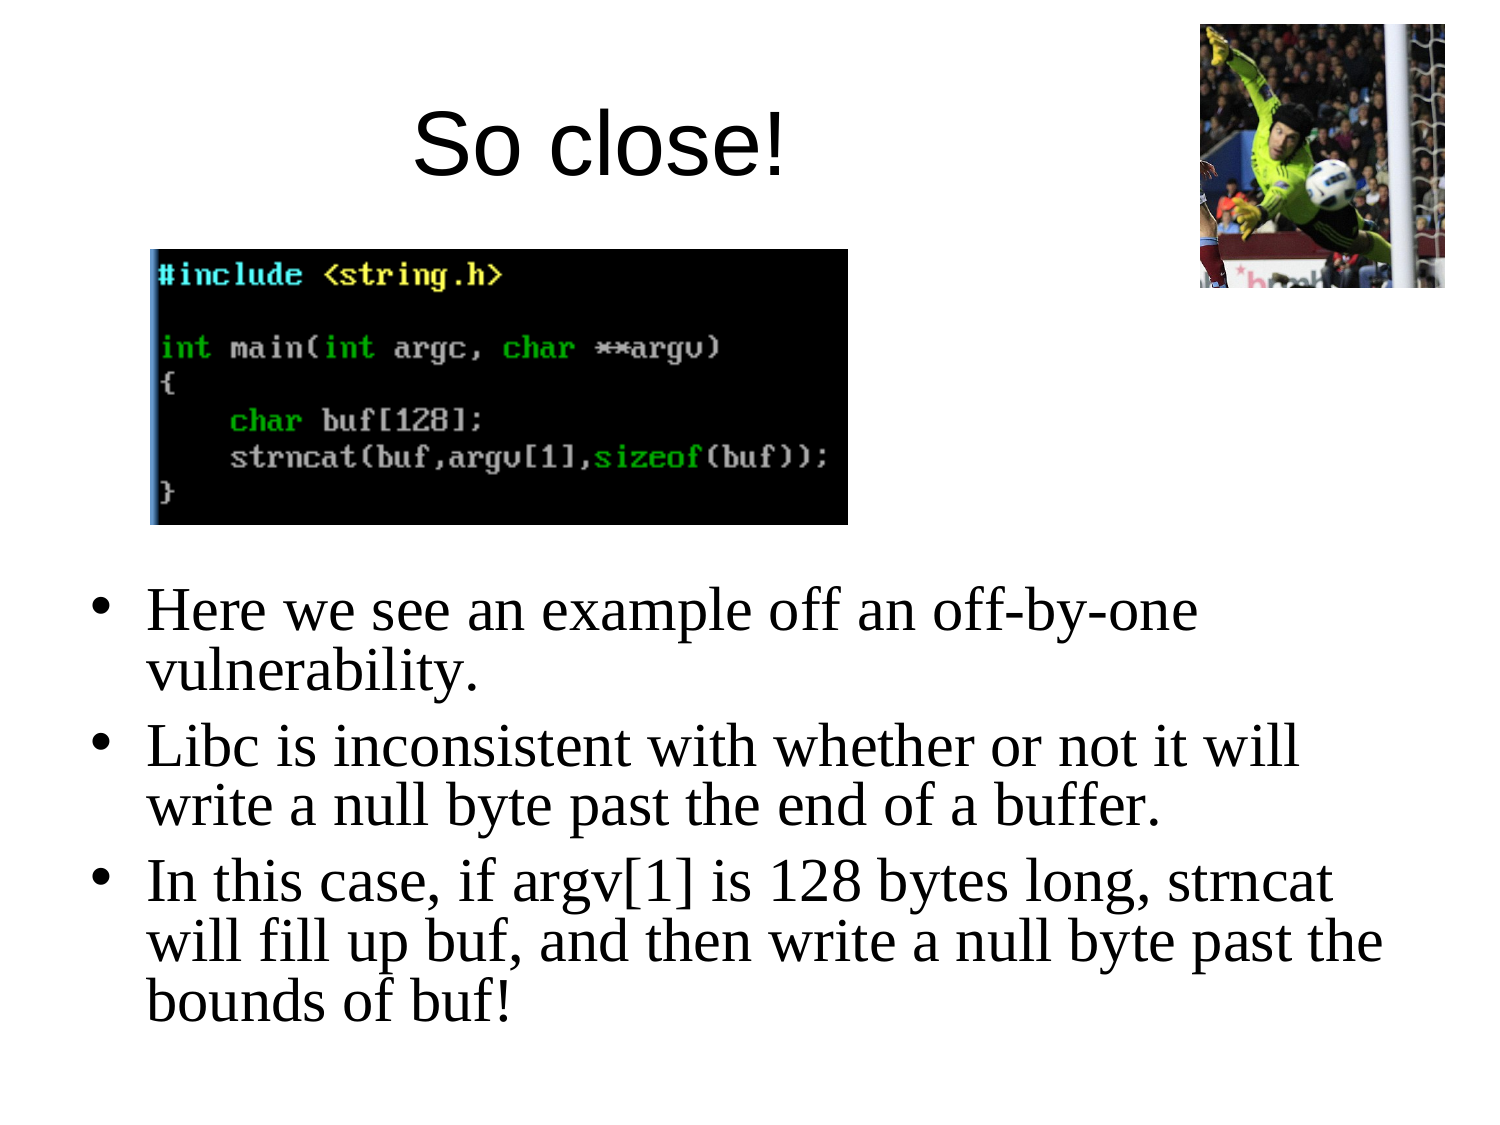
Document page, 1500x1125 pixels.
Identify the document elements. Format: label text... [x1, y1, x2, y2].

title So close! [75, 45, 1126, 233]
list Here we see an example off an off-by-one vulnerability. Libc is inconsistent with whether or not it will write a null byte past the end of a buffer. In this case, if argv[1] is 128 bytes long, strncat will fill up buf, and then write a null byte past the bounds of buf! [75, 575, 1426, 1076]
picture [1200, 24, 1445, 288]
picture [150, 249, 848, 526]
